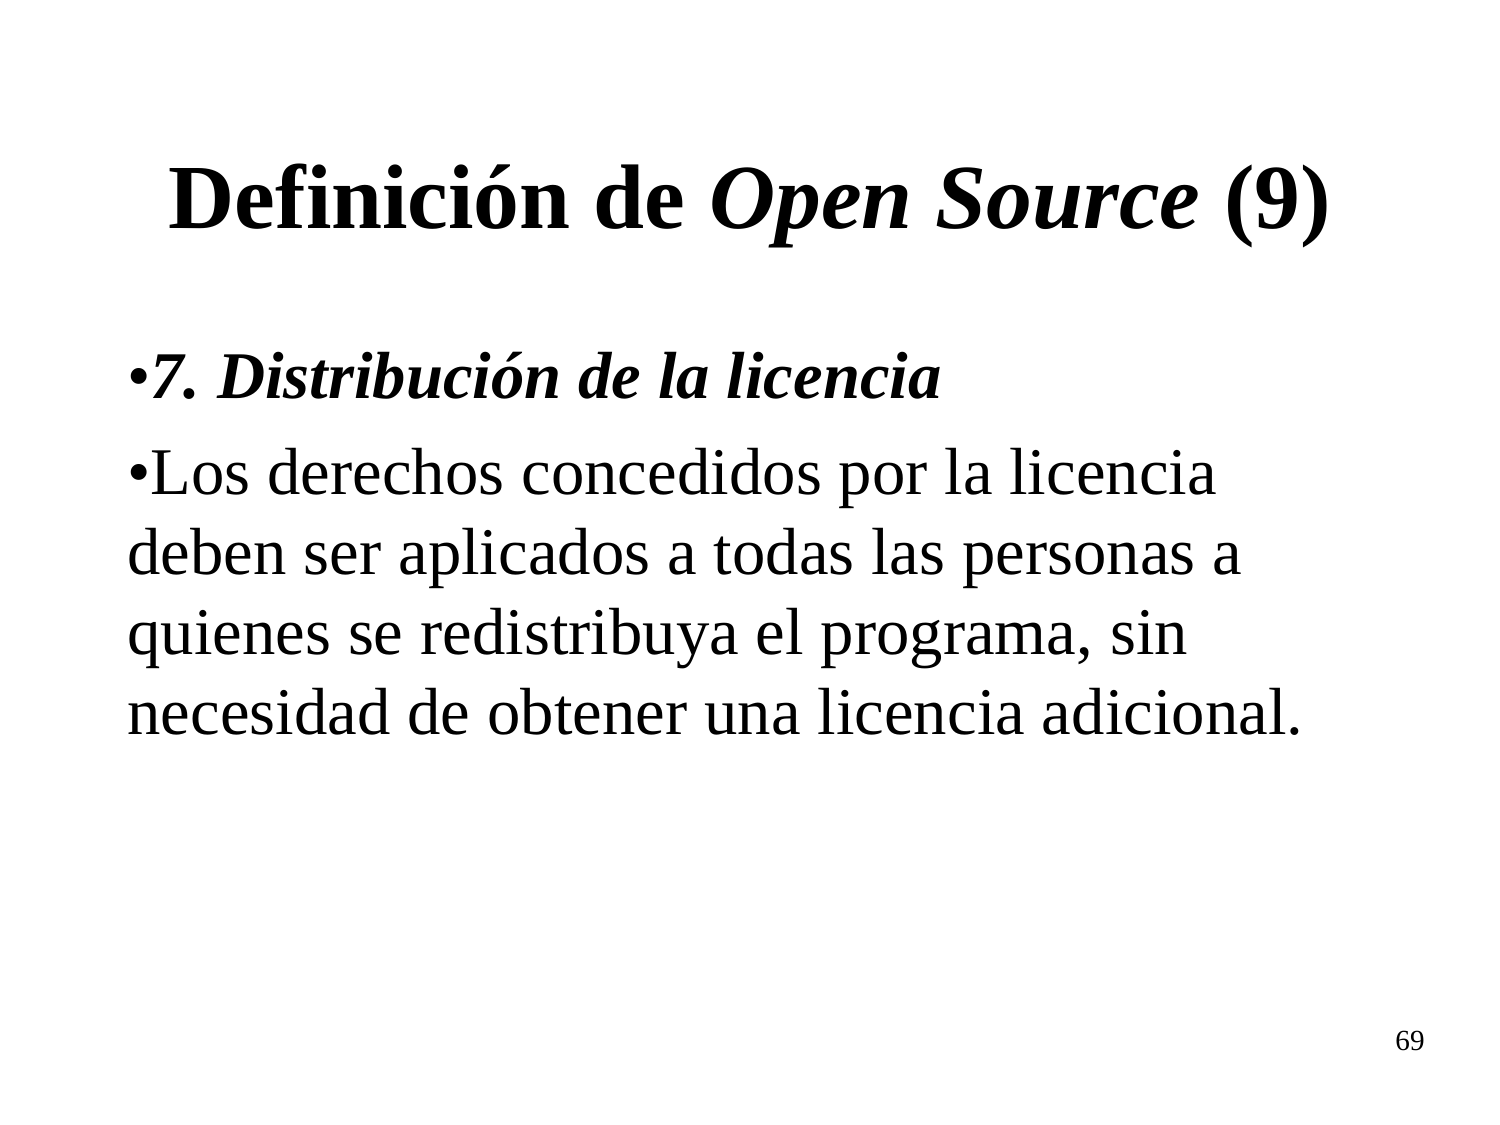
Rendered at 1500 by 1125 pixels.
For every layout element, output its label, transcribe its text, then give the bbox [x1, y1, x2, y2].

list 7. Distribución de la licencia Los derechos concedidos por la licencia deben ser aplicados a todas las personas a quienes se redistribuya el programa, sin necesidad de obtener una licencia adicional. [112, 324, 1388, 1000]
title Definición de Open Source (9) [112, 99, 1388, 288]
